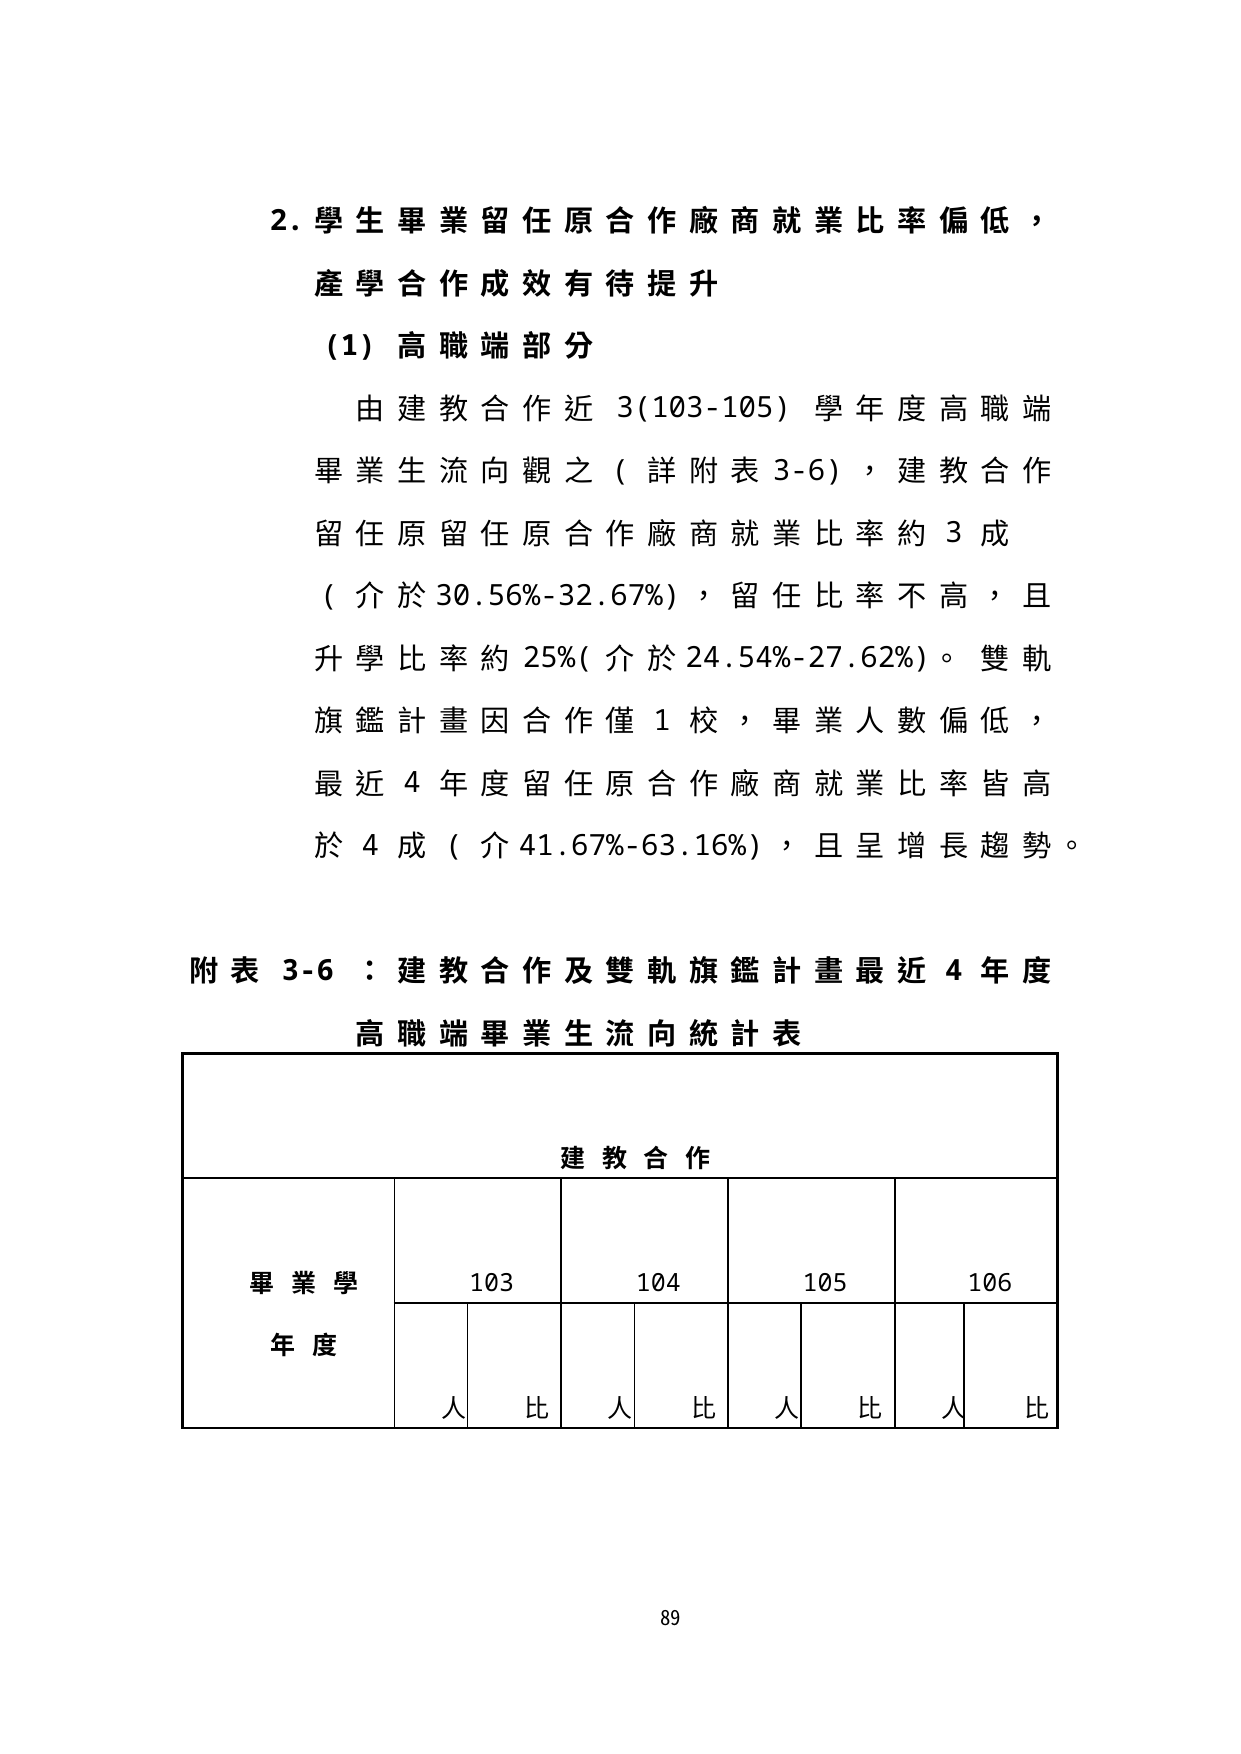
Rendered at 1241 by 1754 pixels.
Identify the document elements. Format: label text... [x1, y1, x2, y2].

table_cell 比 [635, 1304, 727, 1427]
table_cell 畢業學年度 [184, 1179, 394, 1427]
table_cell 人 [562, 1304, 634, 1427]
table_cell 104 [562, 1179, 727, 1302]
text (1)高職端部分 [271, 302, 1058, 365]
table_header 建教合作 [184, 1055, 1056, 1177]
text 附表3-6：建教合作及雙軌旗鑑計畫最近4年度高職端畢業生流向統計表 [173, 927, 1058, 1052]
text 2.學生畢業留任原合作廠商就業比率偏低，產學合作成效有待提升 [242, 177, 1058, 302]
table_cell 比 [965, 1304, 1056, 1427]
table_cell 106 [896, 1179, 1056, 1302]
table_cell 人 [395, 1304, 467, 1427]
table_cell 105 [729, 1179, 894, 1302]
table_cell 比 [468, 1304, 560, 1427]
table_cell 103 [395, 1179, 560, 1302]
table_cell 比 [802, 1304, 894, 1427]
table_cell 人 [729, 1304, 800, 1427]
table_cell 人數 [896, 1304, 963, 1427]
text 由建教合作近3(103-105)學年度高職端畢業生流向觀之(詳附表3-6)，建教合作留任原留任原合作廠商就業比率約3成(介於30.56%-32.67%)，留任比率不高，且升學比率約25%(介於24.54%-27.62%)。雙軌旗鑑計畫因合作僅1校，畢業人數偏低，最近4年度留任原合作廠商就業比率皆高於4成(介41.67%-63.16%)，且呈增長趨勢。 [271, 365, 1058, 865]
